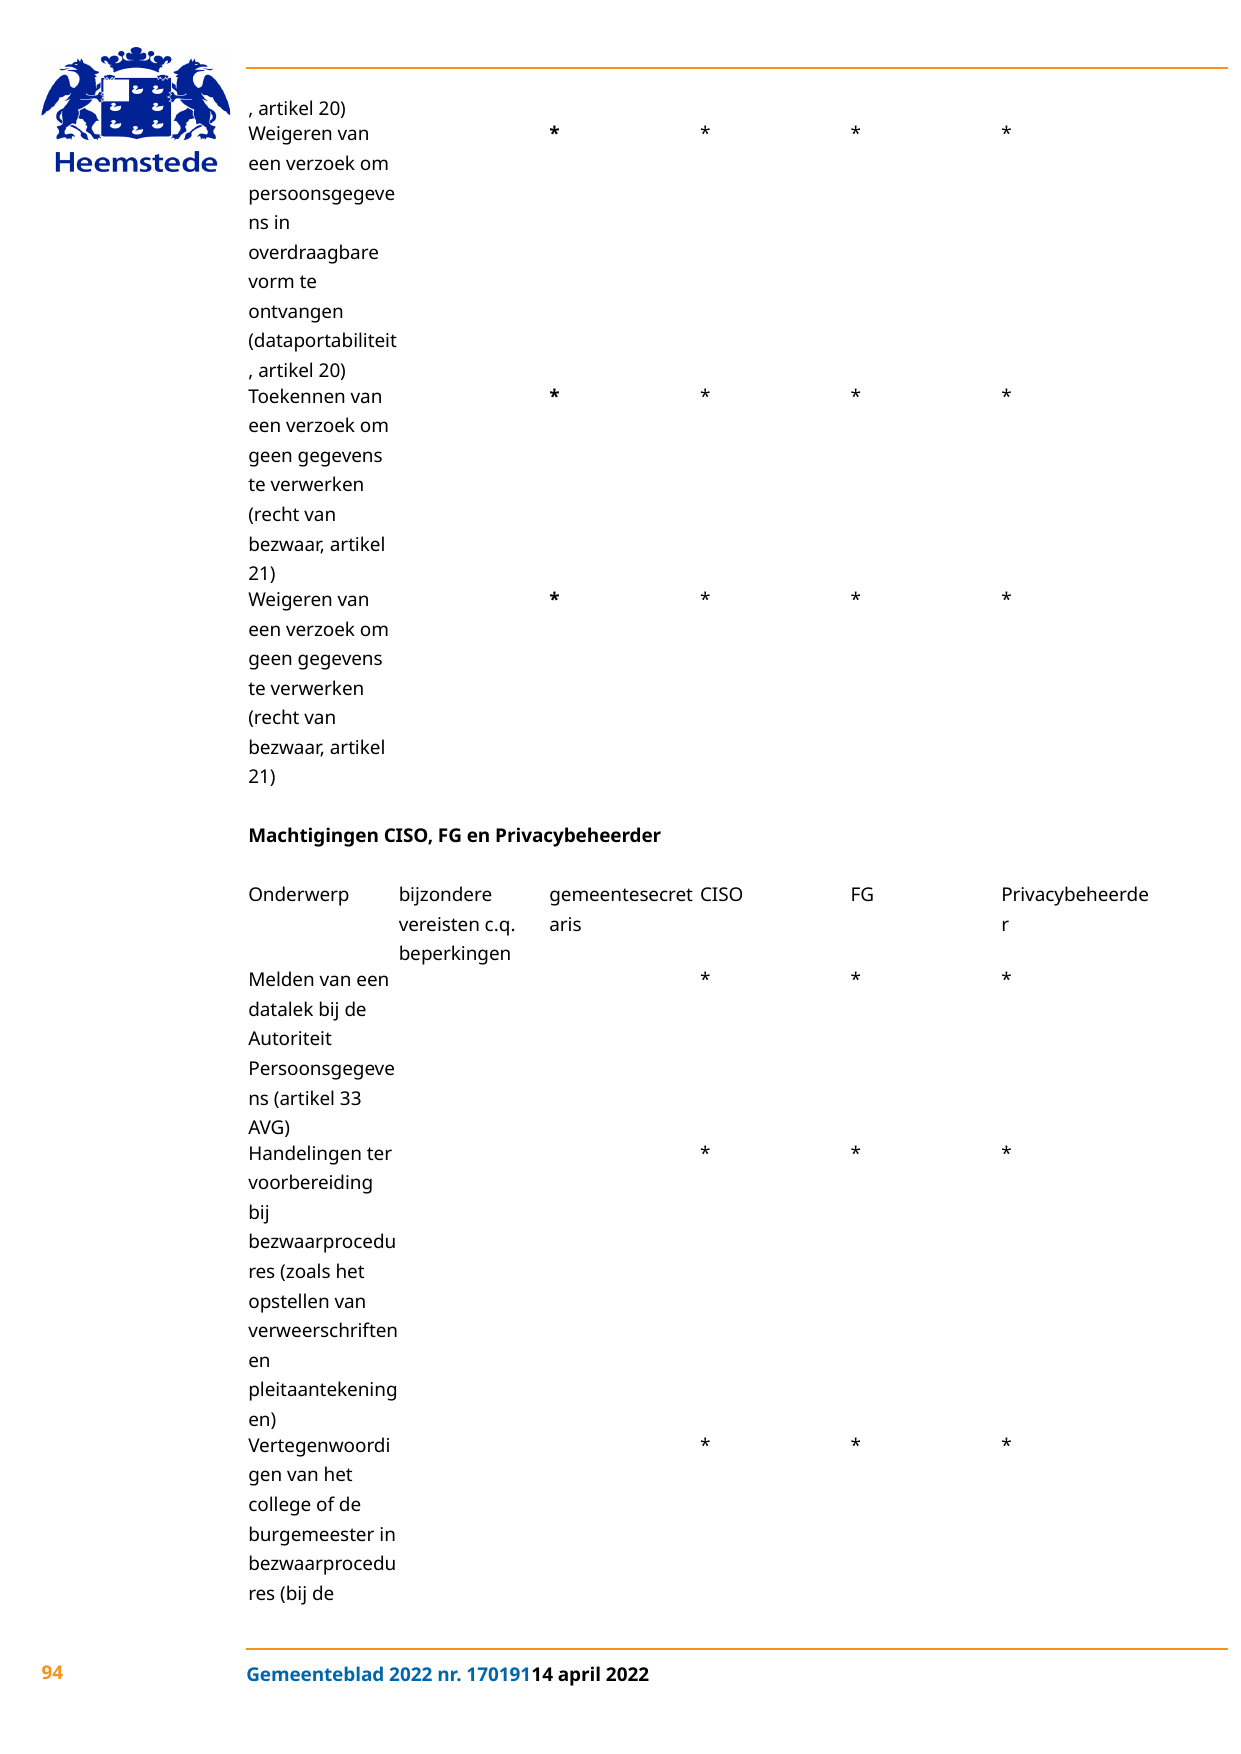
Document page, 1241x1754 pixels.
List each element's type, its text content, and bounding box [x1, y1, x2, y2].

table_header FG [850, 881, 1001, 966]
table_cell , artikel 20) [248, 95, 398, 121]
table_cell * [700, 121, 850, 383]
table_cell * [1001, 966, 1152, 1140]
table_cell * [700, 1140, 850, 1432]
table_header Privacybeheerder [1001, 881, 1152, 966]
table_header gemeentesecretaris [549, 881, 700, 966]
table_cell * [850, 1140, 1001, 1432]
table_cell * [549, 586, 700, 789]
table_cell Toekennen van een verzoek om geen gegevens te verwerken (recht van bezwaar, artikel 21) [248, 383, 398, 586]
table_cell Vertegenwoordigen van het college of de burgemeester in bezwaarprocedures (bij de [248, 1432, 398, 1606]
table_cell Handelingen ter voorbereiding bij bezwaarprocedures (zoals het opstellen van verweerschriften en pleitaantekeningen) [248, 1140, 398, 1432]
table_header CISO [700, 881, 850, 966]
table_cell Weigeren van een verzoek om persoonsgegevens in overdraagbare vorm te ontvangen (dataportabiliteit, artikel 20) [248, 121, 398, 383]
table_cell * [700, 383, 850, 586]
table_cell * [549, 121, 700, 383]
table_cell [399, 586, 549, 789]
table_cell * [1001, 383, 1152, 586]
table_cell [549, 95, 700, 121]
table_cell Weigeren van een verzoek om geen gegevens te verwerken (recht van bezwaar, artikel 21) [248, 586, 398, 789]
table_cell * [1001, 1432, 1152, 1606]
table_cell * [1001, 586, 1152, 789]
table_cell [850, 95, 1001, 121]
table_cell * [700, 966, 850, 1140]
table_cell * [850, 383, 1001, 586]
table_cell [549, 966, 700, 1140]
table_cell Melden van een datalek bij de Autoriteit Persoonsgegevens (artikel 33 AVG) [248, 966, 398, 1140]
table_cell * [850, 586, 1001, 789]
table_cell * [700, 586, 850, 789]
table_cell * [850, 121, 1001, 383]
table_cell [399, 1432, 549, 1606]
table_header Onderwerp [248, 881, 398, 966]
table_cell * [700, 1432, 850, 1606]
table_cell [700, 95, 850, 121]
table_cell [549, 1140, 700, 1432]
table_cell [399, 95, 549, 121]
table_cell * [549, 383, 700, 586]
table_cell [399, 966, 549, 1140]
table_cell [1001, 95, 1152, 121]
text Machtigingen CISO, FG en Privacybeheerder [248, 822, 1152, 848]
table_cell * [850, 1432, 1001, 1606]
table_header bijzondere vereisten c.q. beperkingen [399, 881, 549, 966]
table_cell * [850, 966, 1001, 1140]
table_cell [549, 1432, 700, 1606]
table_cell [399, 383, 549, 586]
table_cell [399, 121, 549, 383]
table_cell * [1001, 1140, 1152, 1432]
table_cell * [1001, 121, 1152, 383]
table_cell [399, 1140, 549, 1432]
picture [41, 47, 231, 172]
